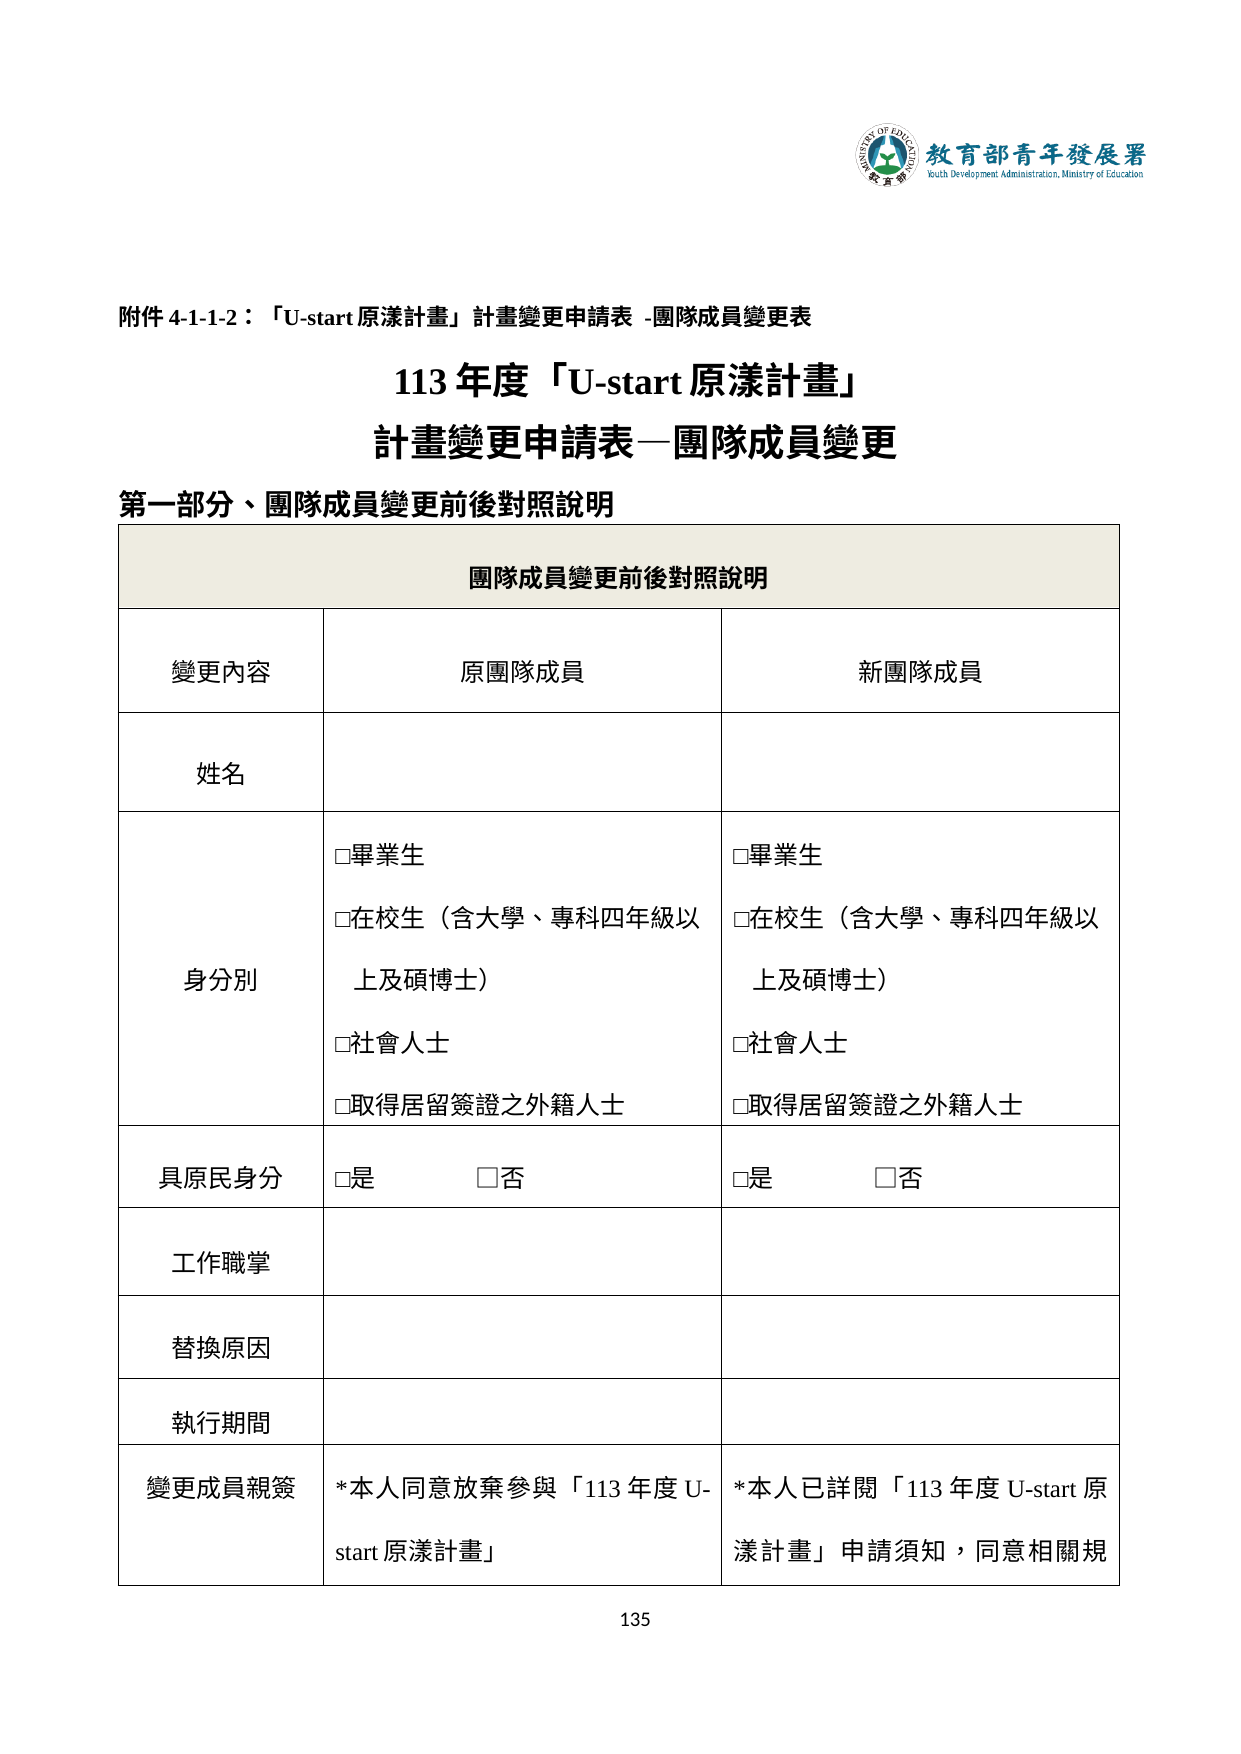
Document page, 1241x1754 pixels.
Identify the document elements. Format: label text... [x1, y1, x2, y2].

text 附件4-1-1-2：「U-start原漾計畫」計畫變更申請表 -團隊成員變更表 [118, 274, 1152, 336]
table_cell [324, 1379, 721, 1444]
table_cell [722, 1379, 1119, 1444]
table_cell 具原民身分 [119, 1126, 323, 1207]
table_header 團隊成員變更前後對照說明 [119, 525, 1119, 607]
table_cell 變更內容 [119, 609, 323, 712]
text 第一部分、團隊成員變更前後對照說明 [118, 461, 1152, 524]
table_cell [324, 1208, 721, 1295]
table_cell □畢業生 □在校生（含大學、專科四年級以上及碩博士） □社會人士 □取得居留簽證之外籍人士 [324, 812, 721, 1124]
table_cell □畢業生 □在校生（含大學、專科四年級以上及碩博士） □社會人士 □取得居留簽證之外籍人士 [722, 812, 1119, 1124]
table_cell □是 □否 [722, 1126, 1119, 1207]
table_cell *本人已詳閱「113年度U-start原漾計畫」申請須知，同意相關規 [722, 1445, 1119, 1585]
table_cell [324, 713, 721, 811]
table_cell 身分別 [119, 812, 323, 1124]
table_cell 原團隊成員 [324, 609, 721, 712]
text 113年度「U-start原漾計畫」 [118, 336, 1152, 399]
text 計畫變更申請表—團隊成員變更 [118, 399, 1152, 461]
table_cell 新團隊成員 [722, 609, 1119, 712]
table_cell 工作職掌 [119, 1208, 323, 1295]
table_cell 替換原因 [119, 1296, 323, 1377]
table_cell [722, 713, 1119, 811]
table_cell □是 □否 [324, 1126, 721, 1207]
table_cell [722, 1208, 1119, 1295]
table_cell 變更成員親簽 [119, 1445, 323, 1585]
table_cell *本人同意放棄參與「113年度U-start原漾計畫」 [324, 1445, 721, 1585]
table_cell 執行期間 [119, 1379, 323, 1444]
table_cell 姓名 [119, 713, 323, 811]
table_cell [324, 1296, 721, 1377]
table_cell [722, 1296, 1119, 1377]
